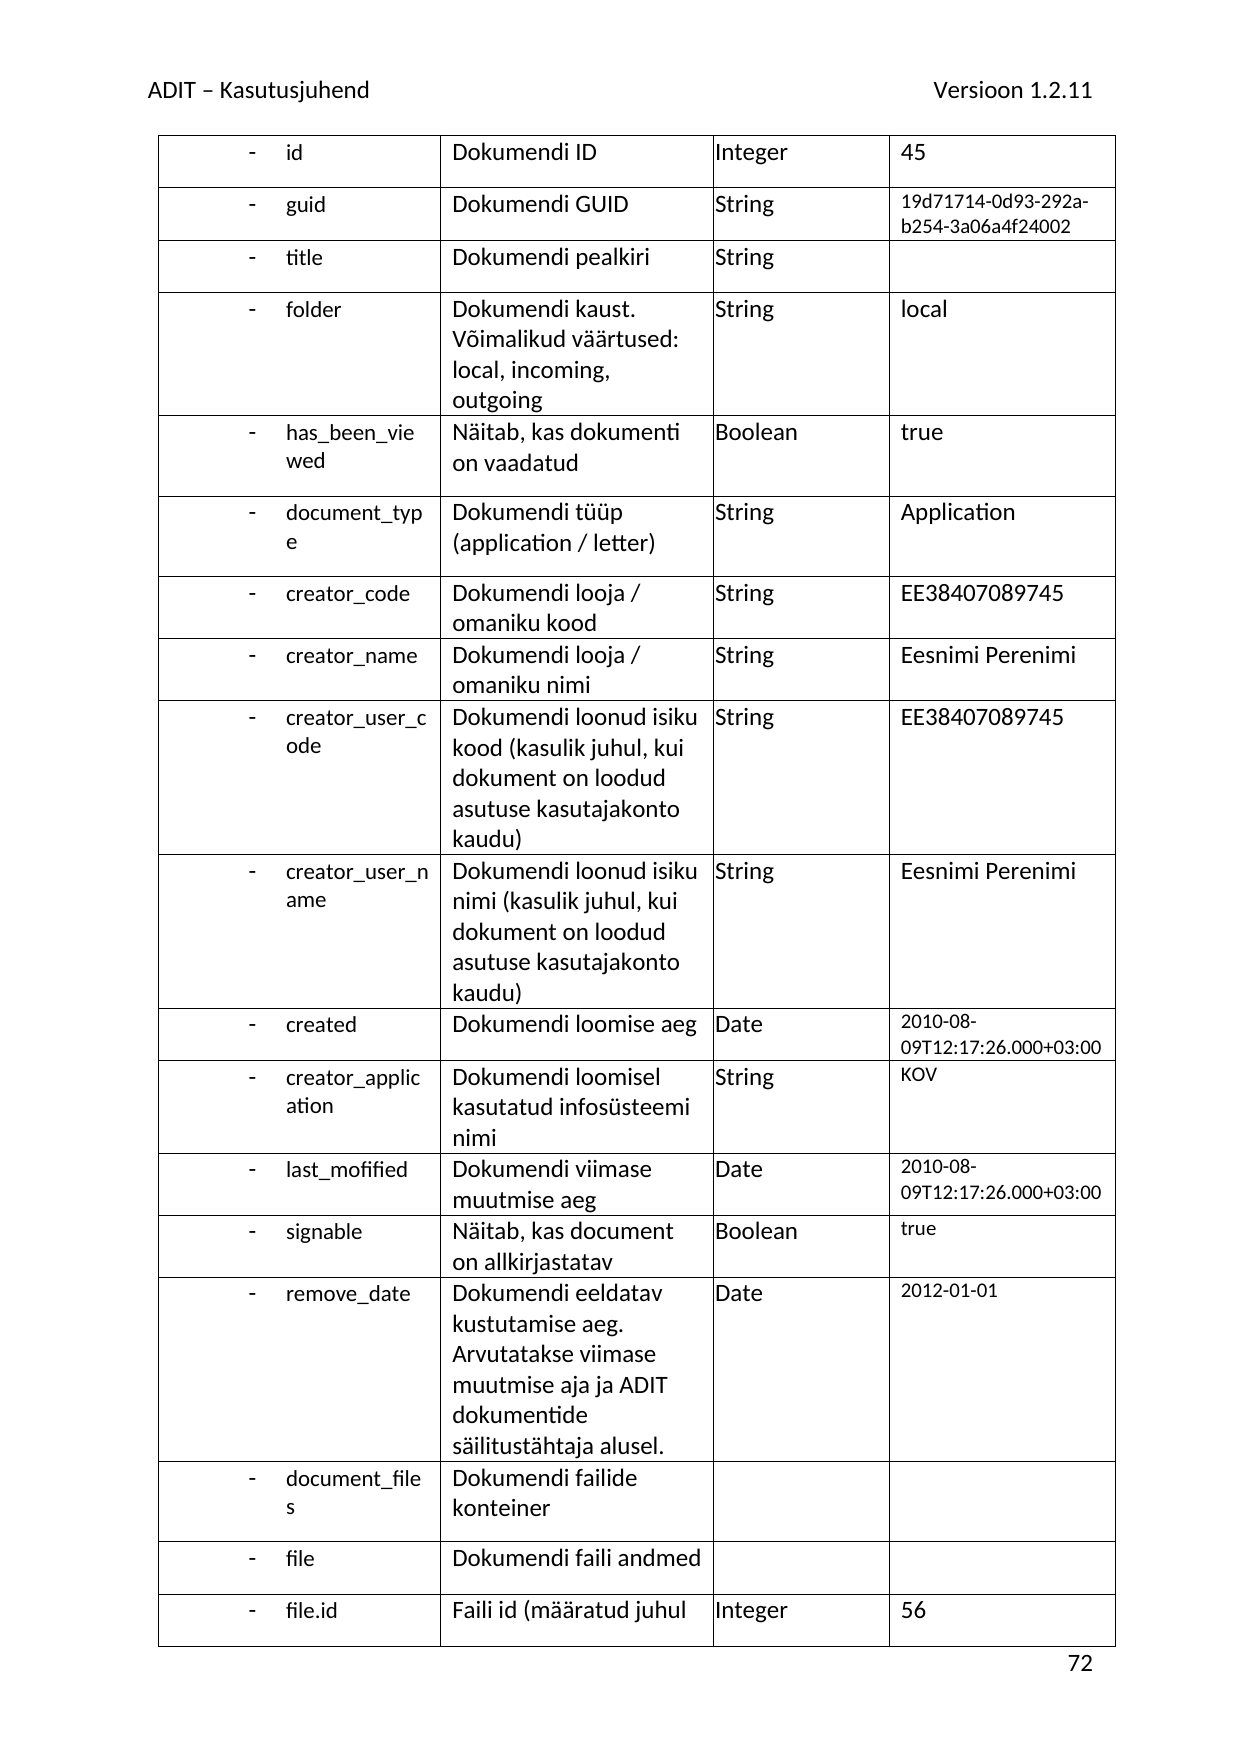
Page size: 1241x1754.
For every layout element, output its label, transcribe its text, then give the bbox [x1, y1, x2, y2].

table_cell String [714, 293, 889, 415]
table_cell Dokumendi kaust. Võimalikud väärtused: local, incoming, outgoing [441, 293, 713, 415]
table_cell Dokumendi loonud isiku kood (kasulik juhul, kui dokument on loodud asutuse kasutajakonto kaudu) [441, 701, 713, 854]
table_cell [890, 1542, 1115, 1593]
table_cell creator_user_code [159, 701, 440, 854]
table_cell creator_name [159, 639, 440, 700]
table_cell creator_user_name [159, 855, 440, 1007]
table_cell last_mofified [159, 1154, 440, 1214]
table_cell EE38407089745 [890, 577, 1115, 638]
table_cell String [714, 855, 889, 1007]
table_cell document_files [159, 1462, 440, 1541]
table_cell Dokumendi looja / omaniku nimi [441, 639, 713, 700]
table_cell creator_application [159, 1061, 440, 1152]
table_cell created [159, 1009, 440, 1060]
table_cell Faili id (määratud juhul [441, 1595, 713, 1646]
table_cell file [159, 1542, 440, 1593]
table_cell Integer [714, 1595, 889, 1646]
table_cell String [714, 577, 889, 638]
table_cell 2010-08-09T12:17:26.000+03:00 [890, 1154, 1115, 1214]
table_cell title [159, 241, 440, 292]
table_cell Date [714, 1154, 889, 1214]
table_cell Eesnimi Perenimi [890, 855, 1115, 1007]
table_cell String [714, 639, 889, 700]
table_cell [714, 1462, 889, 1541]
table_cell Dokumendi tüüp (application / letter) [441, 497, 713, 576]
table_cell KOV [890, 1061, 1115, 1152]
table_cell 2012-01-01 [890, 1278, 1115, 1461]
table_cell Dokumendi loomise aeg [441, 1009, 713, 1060]
table_cell [890, 1462, 1115, 1541]
table_cell Dokumendi eeldatav kustutamise aeg. Arvutatakse viimase muutmise aja ja ADIT dokumentide säilitustähtaja alusel. [441, 1278, 713, 1461]
table_cell Näitab, kas document on allkirjastatav [441, 1216, 713, 1277]
table_cell id [159, 136, 440, 187]
table_cell [890, 241, 1115, 292]
table_cell Application [890, 497, 1115, 576]
table_cell 56 [890, 1595, 1115, 1646]
table_cell Dokumendi pealkiri [441, 241, 713, 292]
table_cell Dokumendi looja / omaniku kood [441, 577, 713, 638]
table_cell true [890, 1216, 1115, 1277]
table_cell String [714, 497, 889, 576]
table_cell Dokumendi ID [441, 136, 713, 187]
table_cell Date [714, 1009, 889, 1060]
table_cell Dokumendi loonud isiku nimi (kasulik juhul, kui dokument on loodud asutuse kasutajakonto kaudu) [441, 855, 713, 1007]
table_cell creator_code [159, 577, 440, 638]
table_cell folder [159, 293, 440, 415]
table_cell Dokumendi GUID [441, 188, 713, 239]
table_cell Näitab, kas dokumenti on vaadatud [441, 416, 713, 496]
table_cell String [714, 701, 889, 854]
table_cell String [714, 188, 889, 239]
table_cell Boolean [714, 1216, 889, 1277]
table_cell guid [159, 188, 440, 239]
table_cell Dokumendi failide konteiner [441, 1462, 713, 1541]
table_cell Date [714, 1278, 889, 1461]
table_cell local [890, 293, 1115, 415]
table_cell file.id [159, 1595, 440, 1646]
table_cell Dokumendi viimase muutmise aeg [441, 1154, 713, 1214]
table_cell document_type [159, 497, 440, 576]
table_cell 2010-08-09T12:17:26.000+03:00 [890, 1009, 1115, 1060]
table_cell EE38407089745 [890, 701, 1115, 854]
table_cell signable [159, 1216, 440, 1277]
table_cell Dokumendi faili andmed [441, 1542, 713, 1593]
table_cell Eesnimi Perenimi [890, 639, 1115, 700]
table_cell has_been_viewed [159, 416, 440, 496]
table_cell Boolean [714, 416, 889, 496]
table_cell true [890, 416, 1115, 496]
table_cell 45 [890, 136, 1115, 187]
table_cell String [714, 241, 889, 292]
table_cell [714, 1542, 889, 1593]
table_cell Integer [714, 136, 889, 187]
table_cell Dokumendi loomisel kasutatud infosüsteemi nimi [441, 1061, 713, 1152]
table_cell 19d71714-0d93-292a-b254-3a06a4f24002 [890, 188, 1115, 239]
table_cell remove_date [159, 1278, 440, 1461]
table_cell String [714, 1061, 889, 1152]
